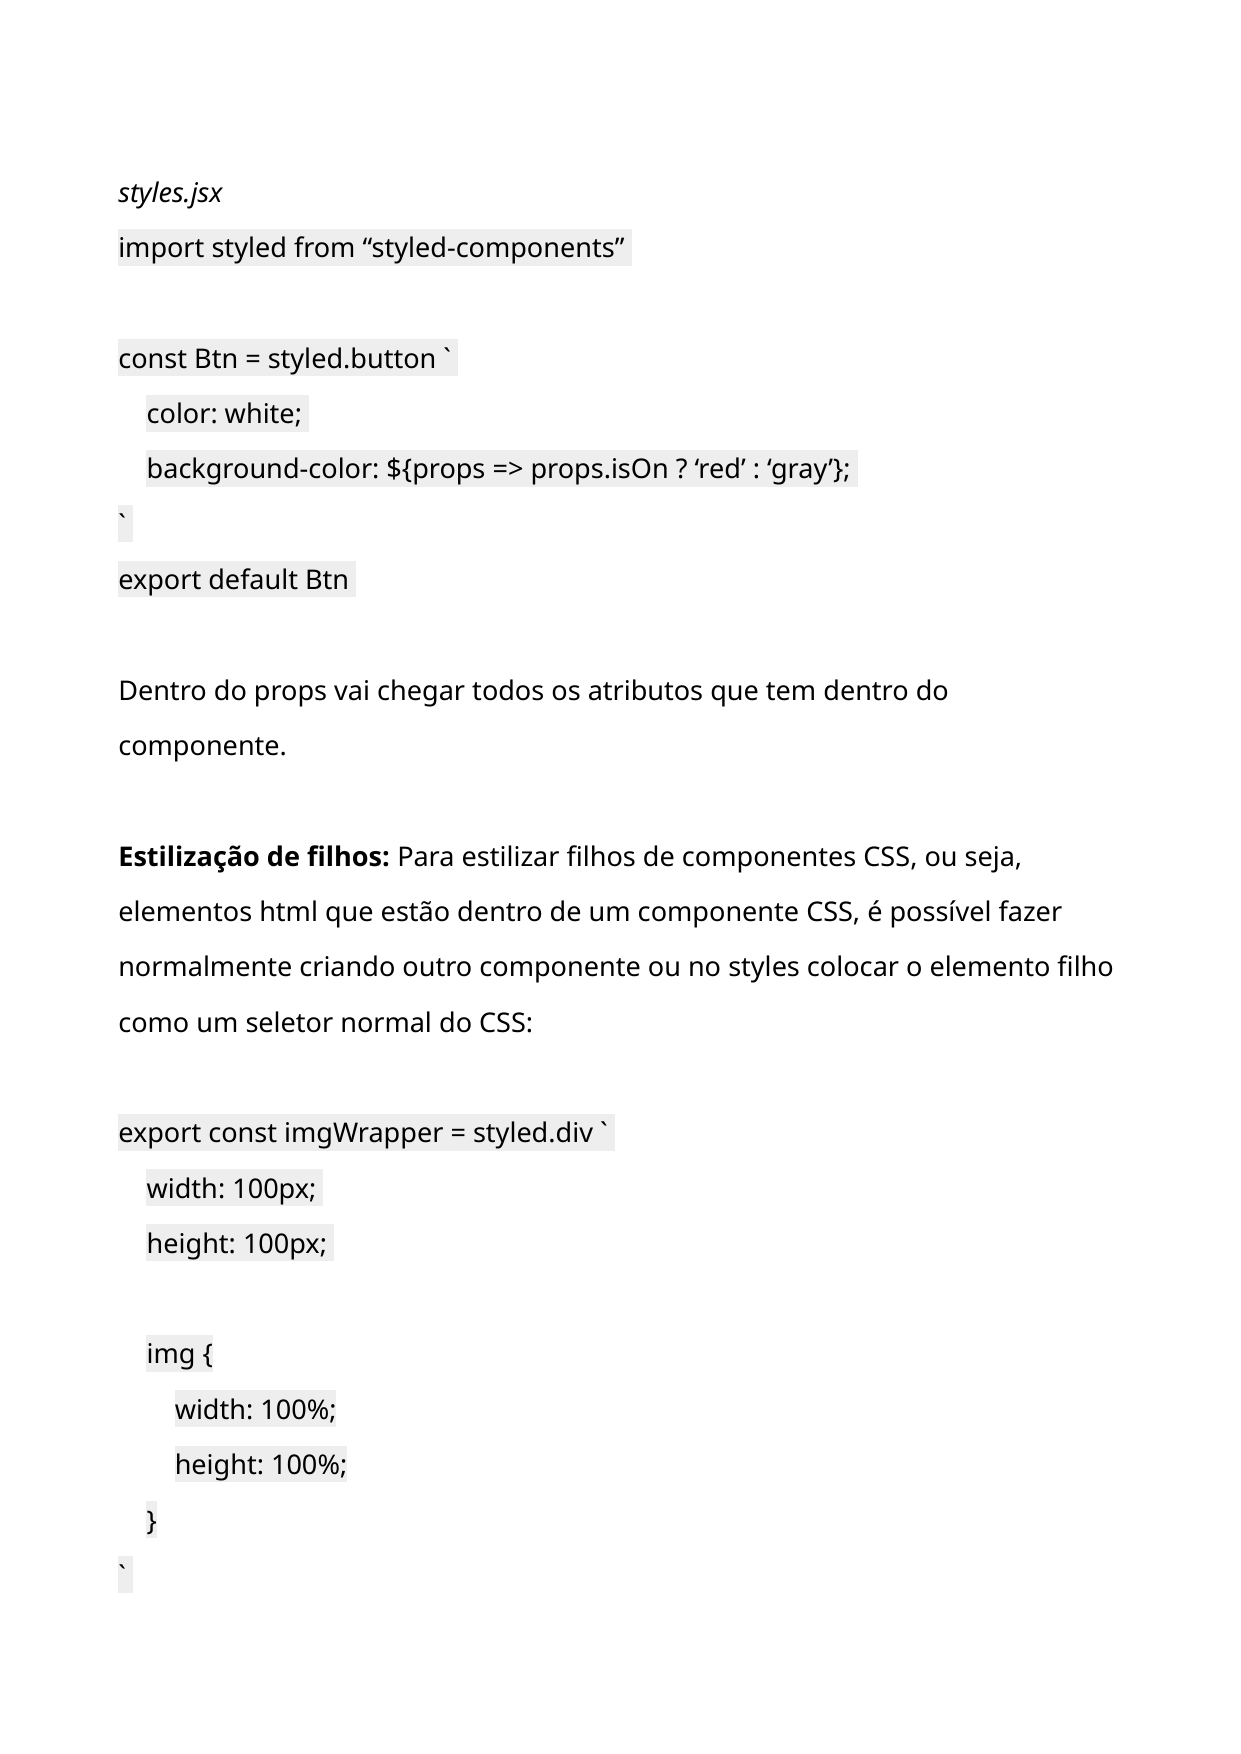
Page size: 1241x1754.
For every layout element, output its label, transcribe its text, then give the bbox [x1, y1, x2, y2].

text ` [118, 1556, 1122, 1593]
text Dentro do props vai chegar todos os atributos que tem dentro do componente. [118, 671, 1122, 763]
text export const imgWrapper = styled.div ` [118, 1114, 1122, 1151]
text import styled from “styled-components” [118, 229, 1122, 266]
text } [118, 1501, 1122, 1538]
text width: 100px; [118, 1169, 1122, 1206]
text Estilização de filhos: Para estilizar filhos de componentes CSS, ou seja, elementos html que estão dentro de um componente CSS, é possível fazer normalmente criando outro componente ou no styles colocar o elemento filho como um seletor normal do CSS: [118, 837, 1122, 1040]
text width: 100%; [118, 1390, 1122, 1427]
text export default Btn [118, 561, 1122, 597]
text height: 100px; [118, 1224, 1122, 1261]
text background-color: ${props => props.isOn ? ‘red’ : ‘gray’}; [118, 450, 1122, 487]
text img { [118, 1335, 1122, 1372]
text ` [118, 505, 1122, 542]
text const Btn = styled.button ` [118, 339, 1122, 376]
text styles.jsx [118, 173, 1122, 210]
text color: white; [118, 395, 1122, 432]
text height: 100%; [118, 1446, 1122, 1482]
